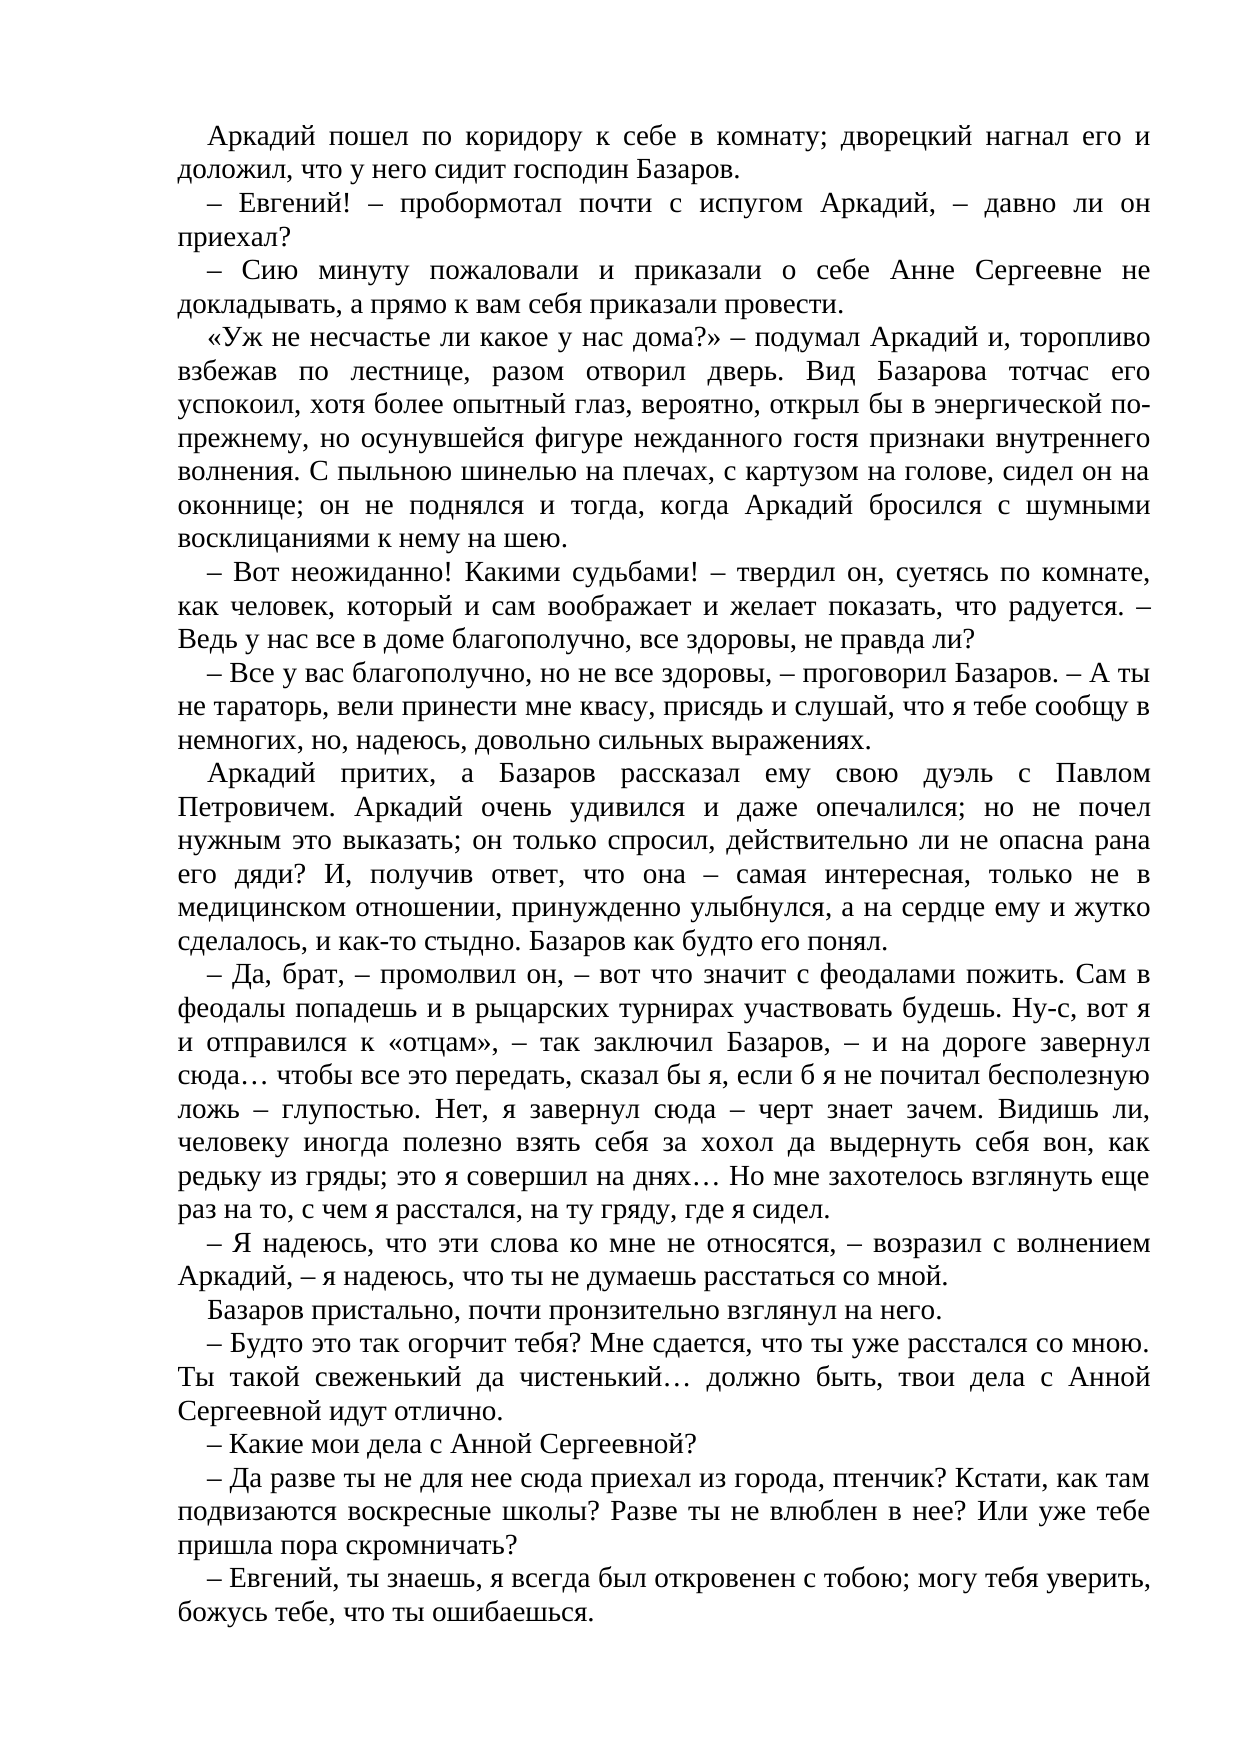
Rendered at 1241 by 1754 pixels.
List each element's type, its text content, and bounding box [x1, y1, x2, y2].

text – Да, брат, – промолвил он, – вот что значит с феодалами пожить. Сам в феодалы попадешь и в рыцарских турнирах участвовать будешь. Ну-с, вот я и отправился к «отцам», – так заключил Базаров, – и на дороге завернул сюда… чтобы все это передать, сказал бы я, если б я не почитал бесполезную ложь – глупостью. Нет, я завернул сюда – черт знает зачем. Видишь ли, человеку иногда полезно взять себя за хохол да выдернуть себя вон, как редьку из гряды; это я совершил на днях… Но мне захотелось взглянуть еще раз на то, с чем я расстался, на ту гряду, где я сидел. [177, 957, 1152, 1225]
text – Евгений! – пробормотал почти с испугом Аркадий, – давно ли он приехал? [177, 185, 1152, 252]
text «Уж не несчастье ли какое у нас дома?» – подумал Аркадий и, торопливо взбежав по лестнице, разом отворил дверь. Вид Базарова тотчас его успокоил, хотя более опытный глаз, вероятно, открыл бы в энергической по-прежнему, но осунувшейся фигуре нежданного гостя признаки внутреннего волнения. С пыльною шинелью на плечах, с картузом на голове, сидел он на оконнице; он не поднялся и тогда, когда Аркадий бросился с шумными восклицаниями к нему на шею. [177, 319, 1152, 554]
text – Какие мои дела с Анной Сергеевной? [177, 1426, 1152, 1460]
text – Все у вас благополучно, но не все здоровы, – проговорил Базаров. – А ты не тараторь, вели принести мне квасу, присядь и слушай, что я тебе сообщу в немногих, но, надеюсь, довольно сильных выражениях. [177, 655, 1152, 755]
text Аркадий пошел по коридору к себе в комнату; дворецкий нагнал его и доложил, что у него сидит господин Базаров. [177, 118, 1152, 185]
text – Сию минуту пожаловали и приказали о себе Анне Сергеевне не докладывать, а прямо к вам себя приказали провести. [177, 252, 1152, 319]
text – Евгений, ты знаешь, я всегда был откровенен с тобою; могу тебя уверить, божусь тебе, что ты ошибаешься. [177, 1560, 1152, 1627]
text Базаров пристально, почти пронзительно взглянул на него. [177, 1292, 1152, 1326]
text – Да разве ты не для нее сюда приехал из города, птенчик? Кстати, как там подвизаются воскресные школы? Разве ты не влюблен в нее? Или уже тебе пришла пора скромничать? [177, 1460, 1152, 1560]
text – Будто это так огорчит тебя? Мне сдается, что ты уже расстался со мною. Ты такой свеженький да чистенький… должно быть, твои дела с Анной Сергеевной идут отлично. [177, 1326, 1152, 1426]
text – Вот неожиданно! Какими судьбами! – твердил он, суетясь по комнате, как человек, который и сам воображает и желает показать, что радуется. – Ведь у нас все в доме благополучно, все здоровы, не правда ли? [177, 554, 1152, 655]
text Аркадий притих, а Базаров рассказал ему свою дуэль с Павлом Петровичем. Аркадий очень удивился и даже опечалился; но не почел нужным это выказать; он только спросил, действительно ли не опасна рана его дяди? И, получив ответ, что она – самая интересная, только не в медицинском отношении, принужденно улыбнулся, а на сердце ему и жутко сделалось, и как-то стыдно. Базаров как будто его понял. [177, 755, 1152, 957]
text – Я надеюсь, что эти слова ко мне не относятся, – возразил с волнением Аркадий, – я надеюсь, что ты не думаешь расстаться со мной. [177, 1225, 1152, 1292]
